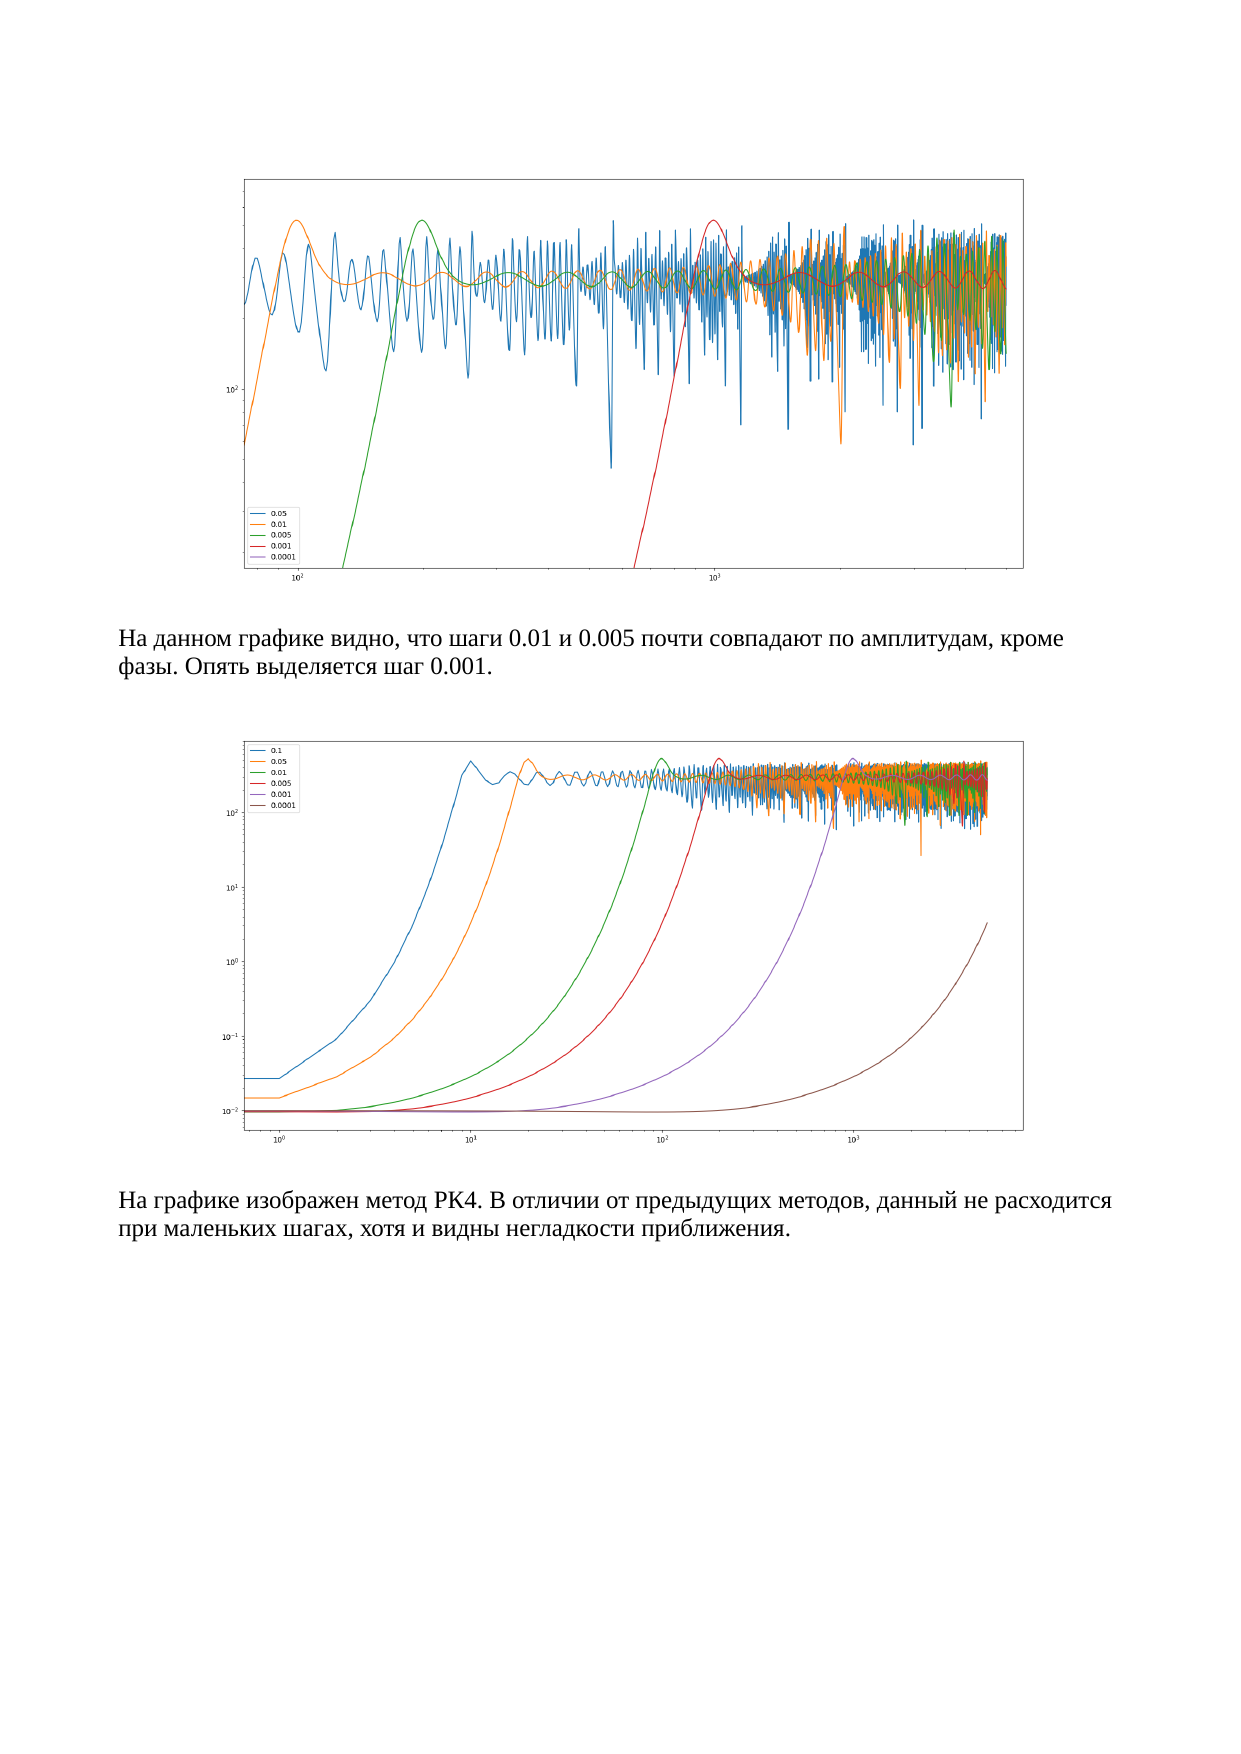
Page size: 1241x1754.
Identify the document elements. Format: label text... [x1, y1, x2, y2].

text На данном графике видно, что шаги 0.01 и 0.005 почти совпадают по амплитудам, кроме фазы. Опять выделяется шаг 0.001. [118, 623, 1122, 680]
text На графике изображен метод РК4. В отличии от предыдущих методов, данный не расходится при маленьких шагах, хотя и видны негладкости приближения. [118, 1185, 1122, 1242]
picture [118, 118, 1123, 623]
picture [118, 680, 1123, 1185]
